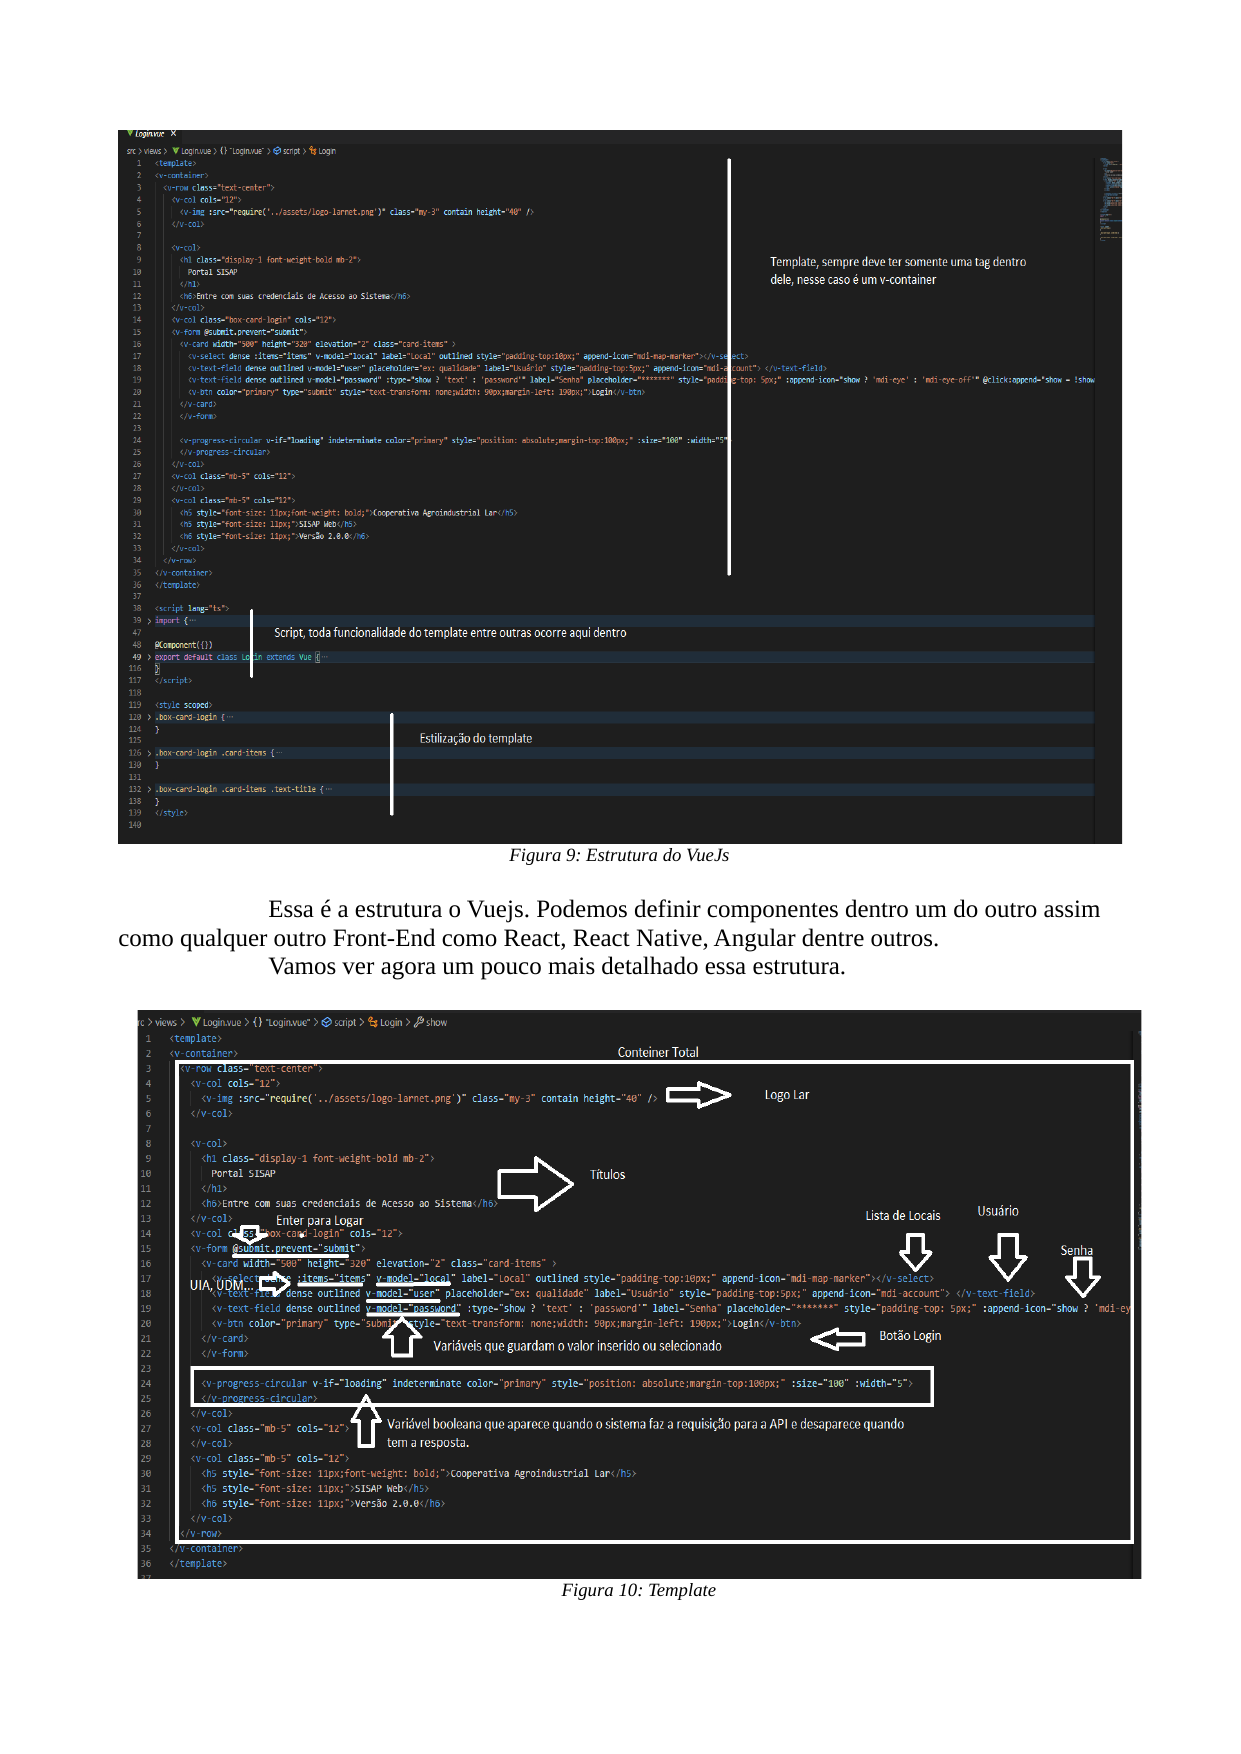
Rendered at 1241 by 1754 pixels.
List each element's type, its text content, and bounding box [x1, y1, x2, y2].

text [138, 997, 1142, 1010]
picture [118, 130, 1123, 844]
text Essa é a estrutura o Vuejs. Podemos definir componentes dentro um do outro assim como qualquer outro Front-End como React, React Native, Angular dentre outros. [118, 894, 1122, 951]
picture [137, 1010, 1142, 1579]
text Vamos ver agora um pouco mais detalhado essa estrutura. [118, 951, 1122, 980]
text Figura 10: Template [138, 1579, 1142, 1600]
text Figura 9: Estrutura do VueJs [118, 844, 1122, 865]
